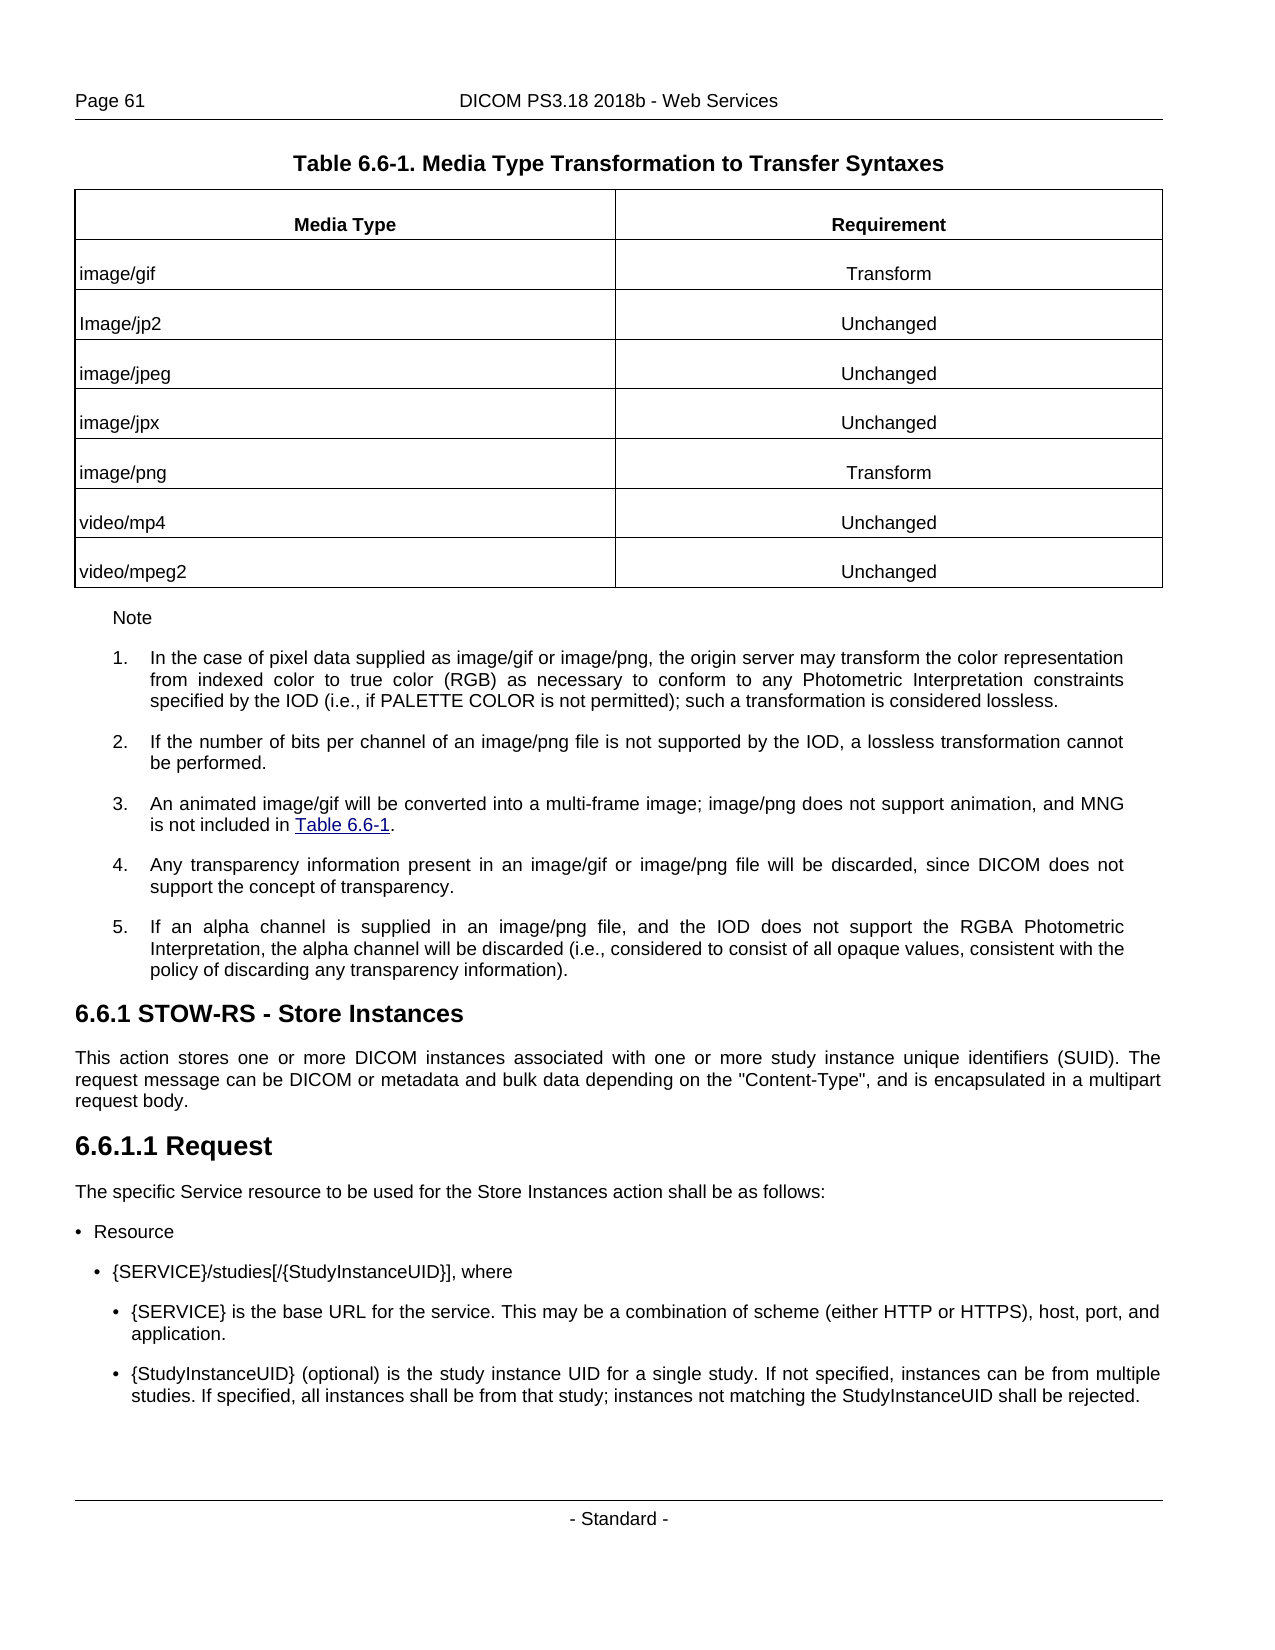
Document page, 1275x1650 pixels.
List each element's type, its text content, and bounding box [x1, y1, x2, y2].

table_cell video/mp4 [76, 489, 615, 537]
text Note [112, 607, 1125, 628]
list In the case of pixel data supplied as image/gif or image/png, the origin server may transform the color representation from indexed color to true color (RGB) as necessary to conform to any Photometric Interpretation constraints specified by the IOD (i.e., if PALETTE COLOR is not permitted); such a transformation is considered lossless. [112, 647, 1125, 712]
table_cell image/png [76, 439, 615, 487]
table_header Media Type [76, 190, 615, 239]
list {StudyInstanceUID} (optional) is the study instance UID for a single study. If not specified, instances can be from multiple studies. If specified, all instances shall be from that study; instances not matching the StudyInstanceUID shall be rejected. [112, 1363, 1162, 1406]
table_cell Unchanged [616, 489, 1162, 537]
list If the number of bits per channel of an image/png file is not supported by the IOD, a lossless transformation cannot be performed. [112, 730, 1125, 773]
list An animated image/gif will be converted into a multi-frame image; image/png does not support animation, and MNG is not included in Table 6.6-1. [112, 792, 1125, 835]
text 6.6.1 STOW-RS - Store Instances [75, 999, 1162, 1028]
table_cell Unchanged [616, 389, 1162, 438]
table_cell Image/jp2 [76, 290, 615, 338]
table_cell video/mpeg2 [76, 538, 615, 587]
table_cell image/jpeg [76, 340, 615, 388]
list {SERVICE}/studies[/{StudyInstanceUID}], where [94, 1261, 1162, 1283]
table_cell Unchanged [616, 340, 1162, 388]
table_cell image/jpx [76, 389, 615, 438]
table_cell image/gif [76, 240, 615, 289]
text The specific Service resource to be used for the Store Instances action shall be as follows: [75, 1180, 1162, 1202]
text 6.6.1.1 Request [75, 1130, 1162, 1162]
text Table 6.6-1. Media Type Transformation to Transfer Syntaxes [75, 150, 1162, 176]
text This action stores one or more DICOM instances associated with one or more study instance unique identifiers (SUID). The request message can be DICOM or metadata and bulk data depending on the "Content-Type", and is encapsulated in a multipart request body. [75, 1047, 1162, 1112]
list Resource [75, 1221, 1162, 1242]
table_cell Unchanged [616, 538, 1162, 587]
table_header Requirement [616, 190, 1162, 239]
table_cell Transform [616, 240, 1162, 289]
table_cell Transform [616, 439, 1162, 487]
table_cell Unchanged [616, 290, 1162, 338]
list {SERVICE} is the base URL for the service. This may be a combination of scheme (either HTTP or HTTPS), host, port, and application. [112, 1301, 1162, 1344]
list Any transparency information present in an image/gif or image/png file will be discarded, since DICOM does not support the concept of transparency. [112, 854, 1125, 897]
list If an alpha channel is supplied in an image/png file, and the IOD does not support the RGBA Photometric Interpretation, the alpha channel will be discarded (i.e., considered to consist of all opaque values, consistent with the policy of discarding any transparency information). [112, 916, 1125, 981]
